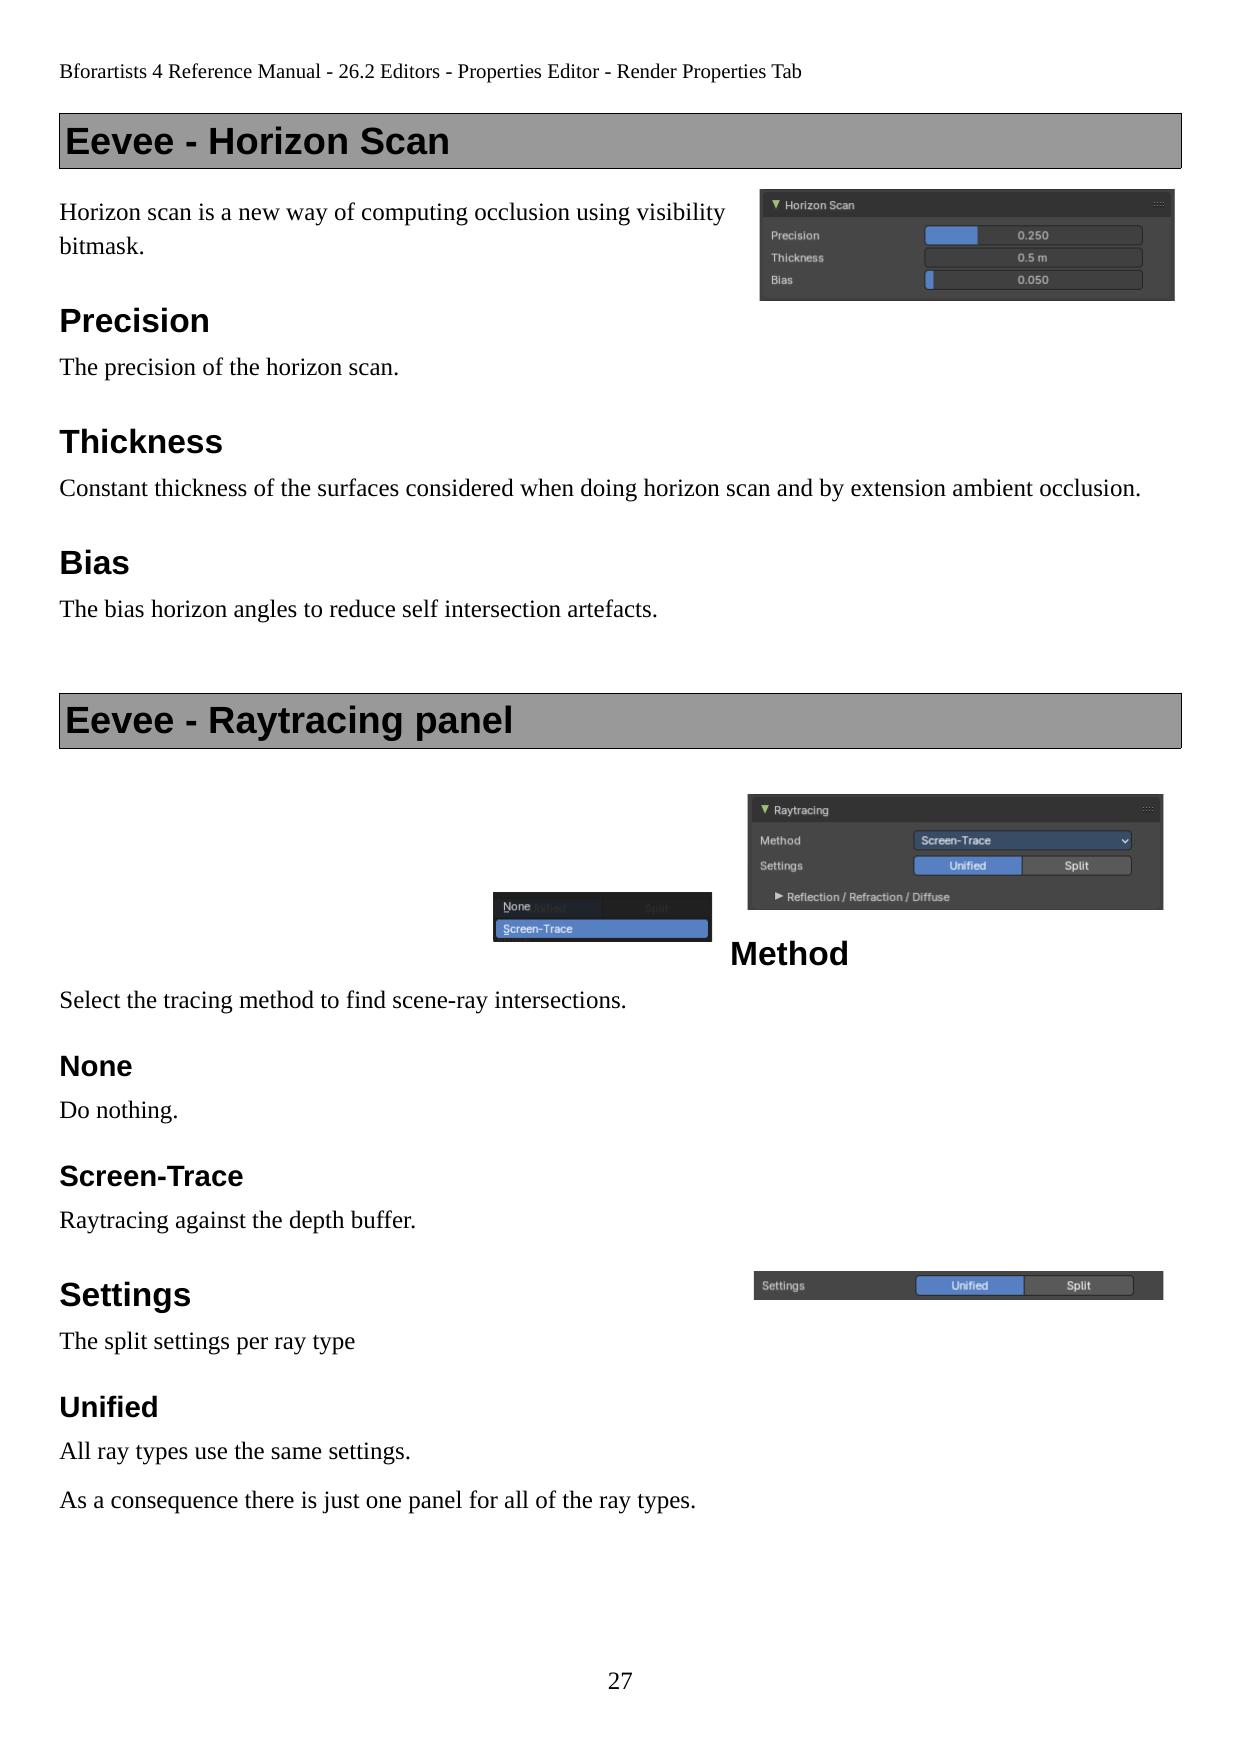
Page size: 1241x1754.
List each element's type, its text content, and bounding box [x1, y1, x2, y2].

table_header Eevee - Horizon Scan [60, 114, 1181, 168]
subtitle Bias [59, 543, 1181, 582]
subtitle Thickness [59, 422, 1181, 461]
text As a consequence there is just one panel for all of the ray types. [59, 1485, 1181, 1514]
text Select the tracing method to find scene-ray intersections. [59, 985, 1181, 1014]
subtitle Settings [59, 1275, 1181, 1313]
subtitle Precision [59, 301, 1181, 340]
text All ray types use the same settings. [59, 1436, 1181, 1465]
subtitle None [59, 1049, 1181, 1083]
text Raytracing against the depth buffer. [59, 1205, 1181, 1234]
picture [493, 892, 713, 942]
subtitle Screen-Trace [59, 1159, 1181, 1192]
picture [759, 189, 1175, 301]
picture [753, 1271, 1164, 1300]
subtitle Method [59, 895, 1181, 973]
text The precision of the horizon scan. [59, 352, 1181, 381]
text The split settings per ray type [59, 1326, 1181, 1355]
text Constant thickness of the surfaces considered when doing horizon scan and by extension ambient occlusion. [59, 473, 1181, 502]
table_header Eevee - Raytracing panel [60, 694, 1181, 748]
text Do nothing. [59, 1095, 1181, 1124]
picture [747, 794, 1164, 910]
text The bias horizon angles to reduce self intersection artefacts. [59, 594, 1181, 623]
text Horizon scan is a new way of computing occlusion using visibility bitmask. [59, 197, 759, 260]
subtitle Unified [59, 1390, 1181, 1423]
